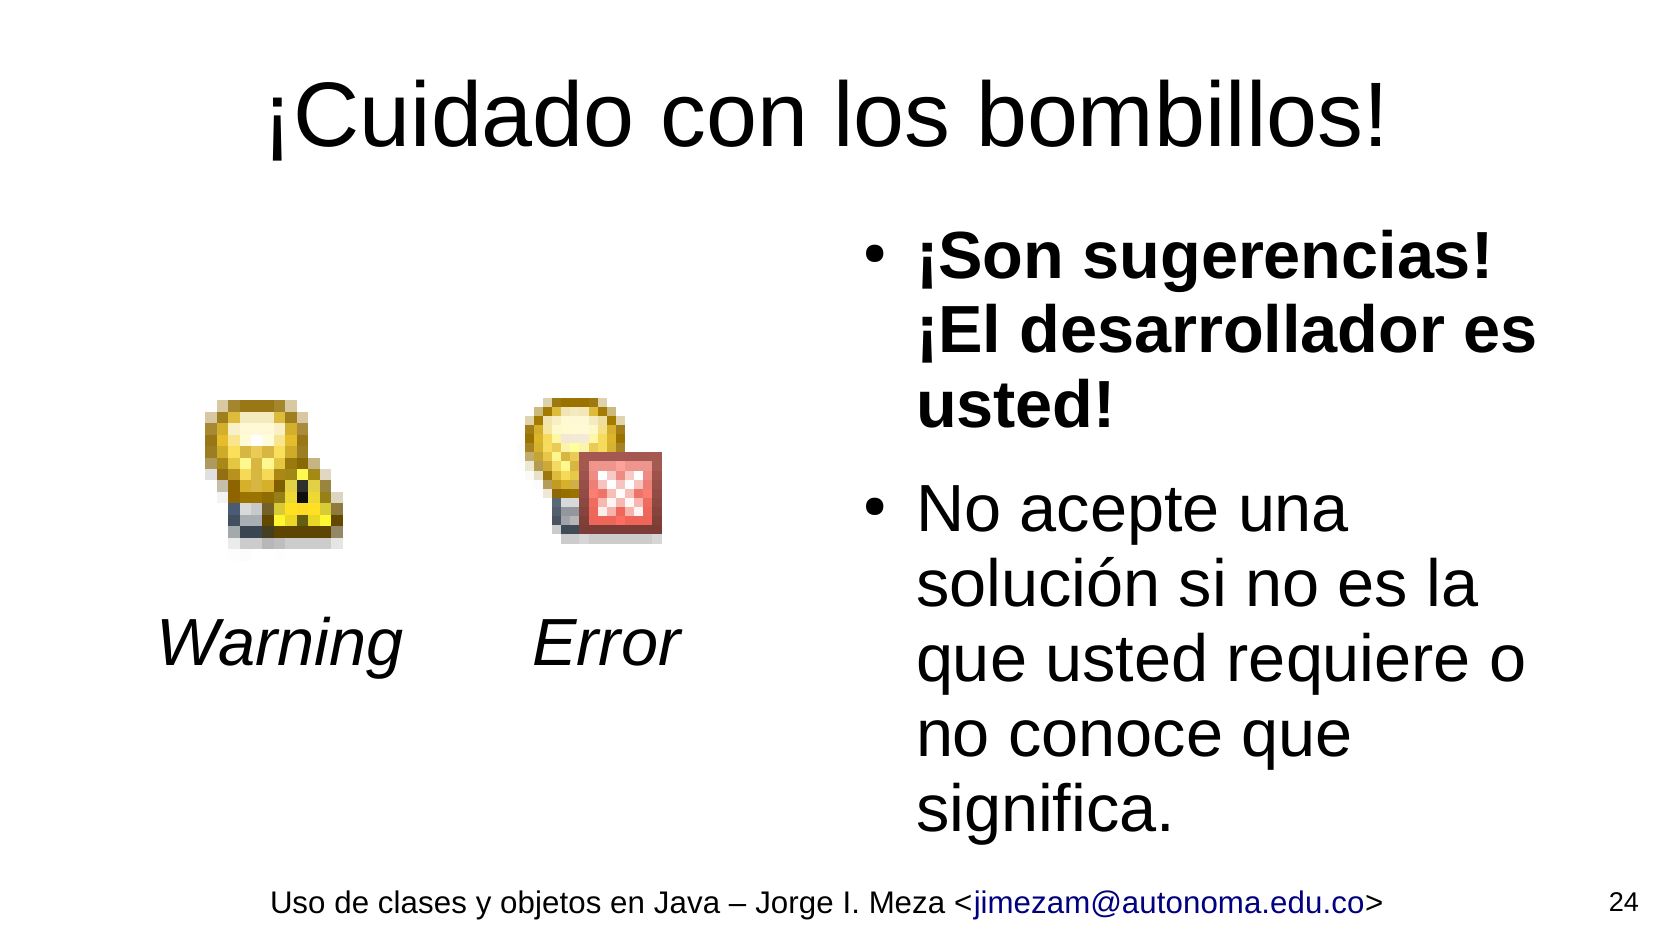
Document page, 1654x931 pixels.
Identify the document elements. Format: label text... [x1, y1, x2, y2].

list Warning Error [82, 217, 809, 879]
title ¡Cuidado con los bombillos! [82, 37, 1571, 193]
list ¡Son sugerencias! ¡El desarrollador es usted! No acepte una solución si no es la que usted requiere o no conoce que significa. [845, 217, 1572, 879]
picture [160, 378, 343, 561]
picture [516, 398, 662, 544]
